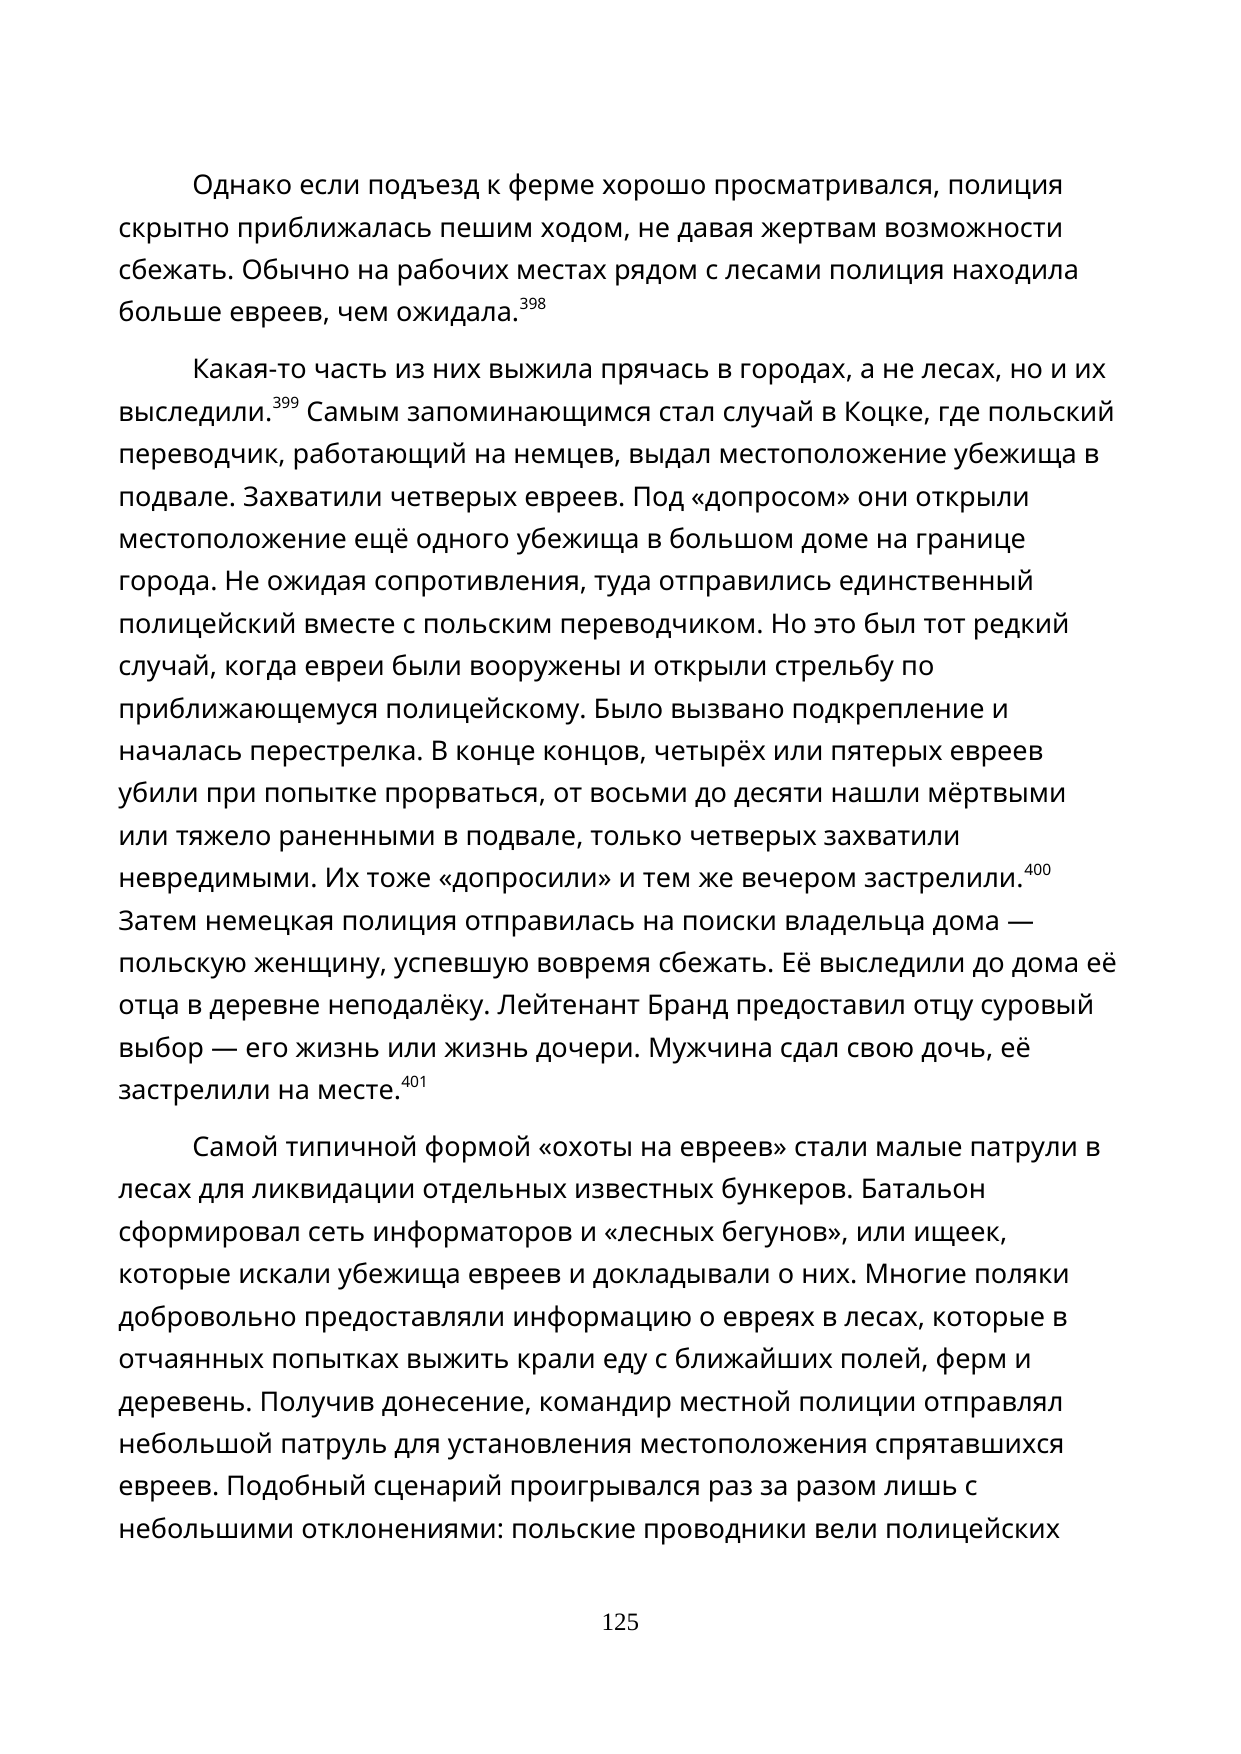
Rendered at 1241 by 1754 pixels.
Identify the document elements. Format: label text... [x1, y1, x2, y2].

text Однако если подъезд к ферме хорошо просматривался, полиция скрытно приближалась пешим ходом, не давая жертвам возможности сбежать. Обычно на рабочих местах рядом с лесами полиция находила больше евреев, чем ожидала. [118, 166, 1122, 330]
text Самой типичной формой «охоты на евреев» стали малые патрули в лесах для ликвидации отдельных известных бункеров. Батальон сформировал сеть информаторов и «лесных бегунов», или ищеек, которые искали убежища евреев и докладывали о них. Многие поляки добровольно предоставляли информацию о евреях в лесах, которые в отчаянных попытках выжить крали еду с ближайших полей, ферм и деревень. Получив донесение, командир местной полиции отправлял небольшой патруль для установления местоположения спрятавшихся евреев. Подобный сценарий проигрывался раз за разом лишь с небольшими отклонениями: польские проводники вели полицейских [118, 1128, 1122, 1546]
text Какая-то часть из них выжила прячась в городах, а не лесах, но и их выследили. Самым запоминающимся стал случай в Коцке, где польский переводчик, работающий на немцев, выдал местоположение убежища в подвале. Захватили четверых евреев. Под «допросом» они открыли местоположение ещё одного убежища в большом доме на границе города. Не ожидая сопротивления, туда отправились единственный полицейский вместе с польским переводчиком. Но это был тот редкий случай, когда евреи были вооружены и открыли стрельбу по приближающемуся полицейскому. Было вызвано подкрепление и началась перестрелка. В конце концов, четырёх или пятерых евреев убили при попытке прорваться, от восьми до десяти нашли мёртвыми или тяжело раненными в подвале, только четверых захватили невредимыми. Их тоже «допросили» и тем же вечером застрелили. Затем немецкая полиция отправилась на поиски владельца дома — польскую женщину, успевшую вовремя сбежать. Её выследили до дома её отца в деревне неподалёку. Лейтенант Бранд предоставил отцу суровый выбор — его жизнь или жизнь дочери. Мужчина сдал свою дочь, её застрелили на месте. [118, 350, 1122, 1107]
